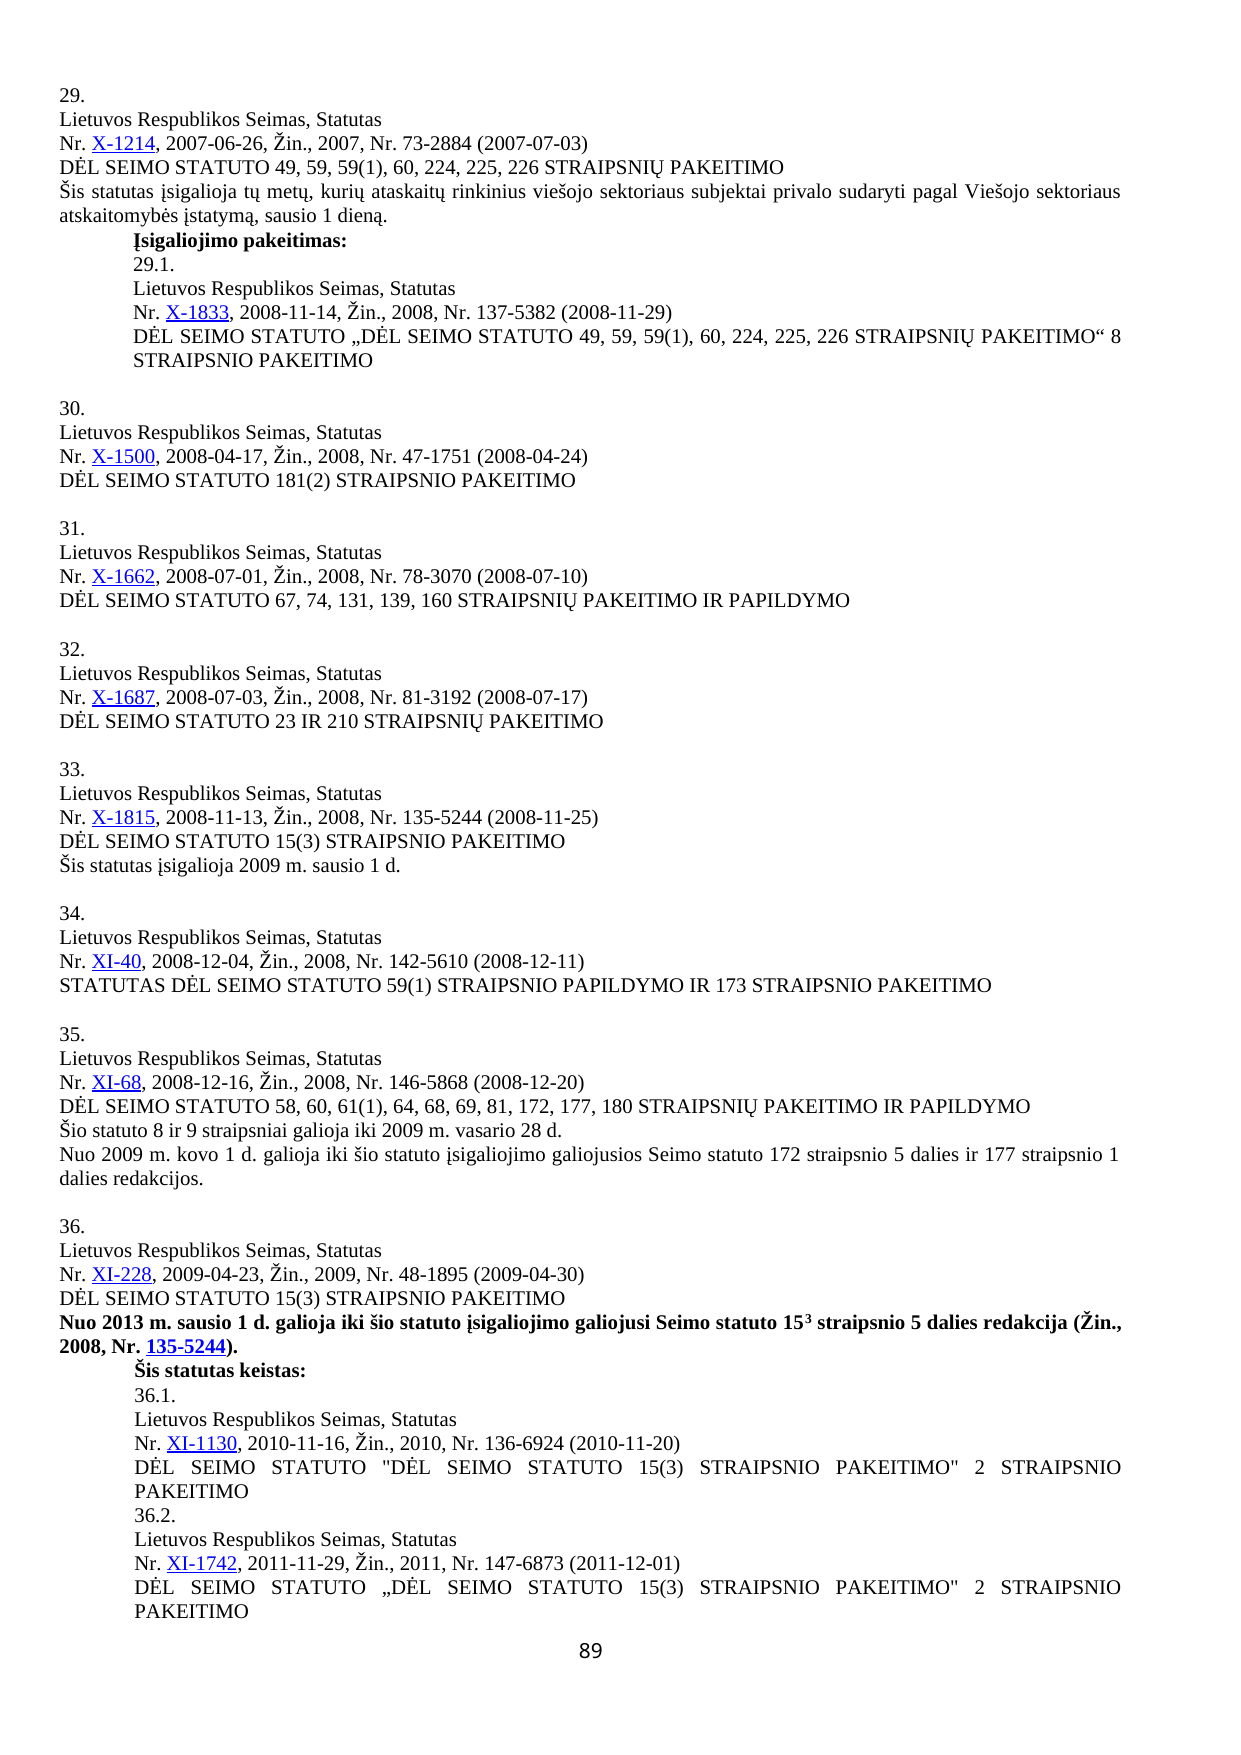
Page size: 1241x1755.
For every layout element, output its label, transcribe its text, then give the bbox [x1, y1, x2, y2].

text Nr. X-1214, 2007-06-26, Žin., 2007, Nr. 73-2884 (2007-07-03) [59, 131, 1122, 155]
text 29. [59, 83, 1122, 107]
text Nr. XI-1130, 2010-11-16, Žin., 2010, Nr. 136-6924 (2010-11-20) [59, 1431, 1122, 1455]
text DĖL SEIMO STATUTO 23 IR 210 STRAIPSNIŲ PAKEITIMO [59, 709, 1122, 733]
text Nuo 2009 m. kovo 1 d. galioja iki šio statuto įsigaliojimo galiojusios Seimo statuto 172 straipsnio 5 dalies ir 177 straipsnio 1 dalies redakcijos. [59, 1142, 1122, 1190]
text Įsigaliojimo pakeitimas: [59, 227, 1122, 252]
text Lietuvos Respublikos Seimas, Statutas [59, 925, 1122, 949]
text DĖL SEIMO STATUTO 58, 60, 61(1), 64, 68, 69, 81, 172, 177, 180 STRAIPSNIŲ PAKEITIMO IR PAPILDYMO [59, 1094, 1122, 1118]
text Nr. X-1687, 2008-07-03, Žin., 2008, Nr. 81-3192 (2008-07-17) [59, 685, 1122, 709]
text Šio statuto 8 ir 9 straipsniai galioja iki 2009 m. vasario 28 d. [59, 1118, 1122, 1142]
text 36.2. [59, 1503, 1122, 1527]
text Nr. XI-1742, 2011-11-29, Žin., 2011, Nr. 147-6873 (2011-12-01) [59, 1551, 1122, 1575]
text STATUTAS DĖL SEIMO STATUTO 59(1) STRAIPSNIO PAPILDYMO IR 173 STRAIPSNIO PAKEITIMO [59, 973, 1122, 997]
text Nuo 2013 m. sausio 1 d. galioja iki šio statuto įsigaliojimo galiojusi Seimo statuto 153 straipsnio 5 dalies redakcija (Žin., 2008, Nr. 135-5244). [59, 1310, 1122, 1358]
text Šis statutas įsigalioja 2009 m. sausio 1 d. [59, 853, 1123, 877]
text Nr. X-1500, 2008-04-17, Žin., 2008, Nr. 47-1751 (2008-04-24) [59, 444, 1122, 468]
text 36.1. [59, 1382, 1122, 1407]
text Lietuvos Respublikos Seimas, Statutas [59, 781, 1122, 805]
text Šis statutas keistas: [59, 1358, 1122, 1382]
text 32. [59, 637, 1122, 661]
text Nr. X-1815, 2008-11-13, Žin., 2008, Nr. 135-5244 (2008-11-25) [59, 805, 1122, 829]
text Lietuvos Respublikos Seimas, Statutas [59, 661, 1122, 685]
text DĖL SEIMO STATUTO „DĖL SEIMO STATUTO 15(3) STRAIPSNIO PAKEITIMO" 2 STRAIPSNIO PAKEITIMO [134, 1575, 1122, 1623]
text Lietuvos Respublikos Seimas, Statutas [59, 276, 1122, 300]
text Lietuvos Respublikos Seimas, Statutas [59, 1407, 1122, 1431]
text Nr. XI-228, 2009-04-23, Žin., 2009, Nr. 48-1895 (2009-04-30) [59, 1262, 1122, 1286]
text DĖL SEIMO STATUTO 15(3) STRAIPSNIO PAKEITIMO [59, 829, 1122, 853]
text Nr. XI-68, 2008-12-16, Žin., 2008, Nr. 146-5868 (2008-12-20) [59, 1070, 1122, 1094]
text DĖL SEIMO STATUTO „DĖL SEIMO STATUTO 49, 59, 59(1), 60, 224, 225, 226 STRAIPSNIŲ PAKEITIMO“ 8 STRAIPSNIO PAKEITIMO [133, 324, 1122, 372]
text DĖL SEIMO STATUTO 181(2) STRAIPSNIO PAKEITIMO [59, 468, 1122, 492]
text 30. [59, 396, 1122, 420]
text Lietuvos Respublikos Seimas, Statutas [59, 1527, 1122, 1551]
text 33. [59, 757, 1122, 781]
text 36. [59, 1214, 1122, 1238]
text Lietuvos Respublikos Seimas, Statutas [59, 1238, 1122, 1262]
text Nr. X-1662, 2008-07-01, Žin., 2008, Nr. 78-3070 (2008-07-10) [59, 564, 1122, 588]
text 35. [59, 1022, 1122, 1046]
text 29.1. [59, 252, 1122, 276]
text Lietuvos Respublikos Seimas, Statutas [59, 540, 1122, 564]
text Lietuvos Respublikos Seimas, Statutas [59, 107, 1122, 131]
text Nr. XI-40, 2008-12-04, Žin., 2008, Nr. 142-5610 (2008-12-11) [59, 949, 1122, 973]
text Lietuvos Respublikos Seimas, Statutas [59, 1046, 1122, 1070]
text 31. [59, 516, 1122, 540]
text DĖL SEIMO STATUTO "DĖL SEIMO STATUTO 15(3) STRAIPSNIO PAKEITIMO" 2 STRAIPSNIO PAKEITIMO [134, 1455, 1122, 1503]
text Lietuvos Respublikos Seimas, Statutas [59, 420, 1122, 444]
text DĖL SEIMO STATUTO 15(3) STRAIPSNIO PAKEITIMO [59, 1286, 1122, 1310]
text DĖL SEIMO STATUTO 67, 74, 131, 139, 160 STRAIPSNIŲ PAKEITIMO IR PAPILDYMO [59, 588, 1122, 612]
text Šis statutas įsigalioja tų metų, kurių ataskaitų rinkinius viešojo sektoriaus subjektai privalo sudaryti pagal Viešojo sektoriaus atskaitomybės įstatymą, sausio 1 dieną. [59, 179, 1122, 227]
text DĖL SEIMO STATUTO 49, 59, 59(1), 60, 224, 225, 226 STRAIPSNIŲ PAKEITIMO [59, 155, 1122, 179]
text 34. [59, 901, 1122, 925]
text Nr. X-1833, 2008-11-14, Žin., 2008, Nr. 137-5382 (2008-11-29) [59, 300, 1122, 324]
